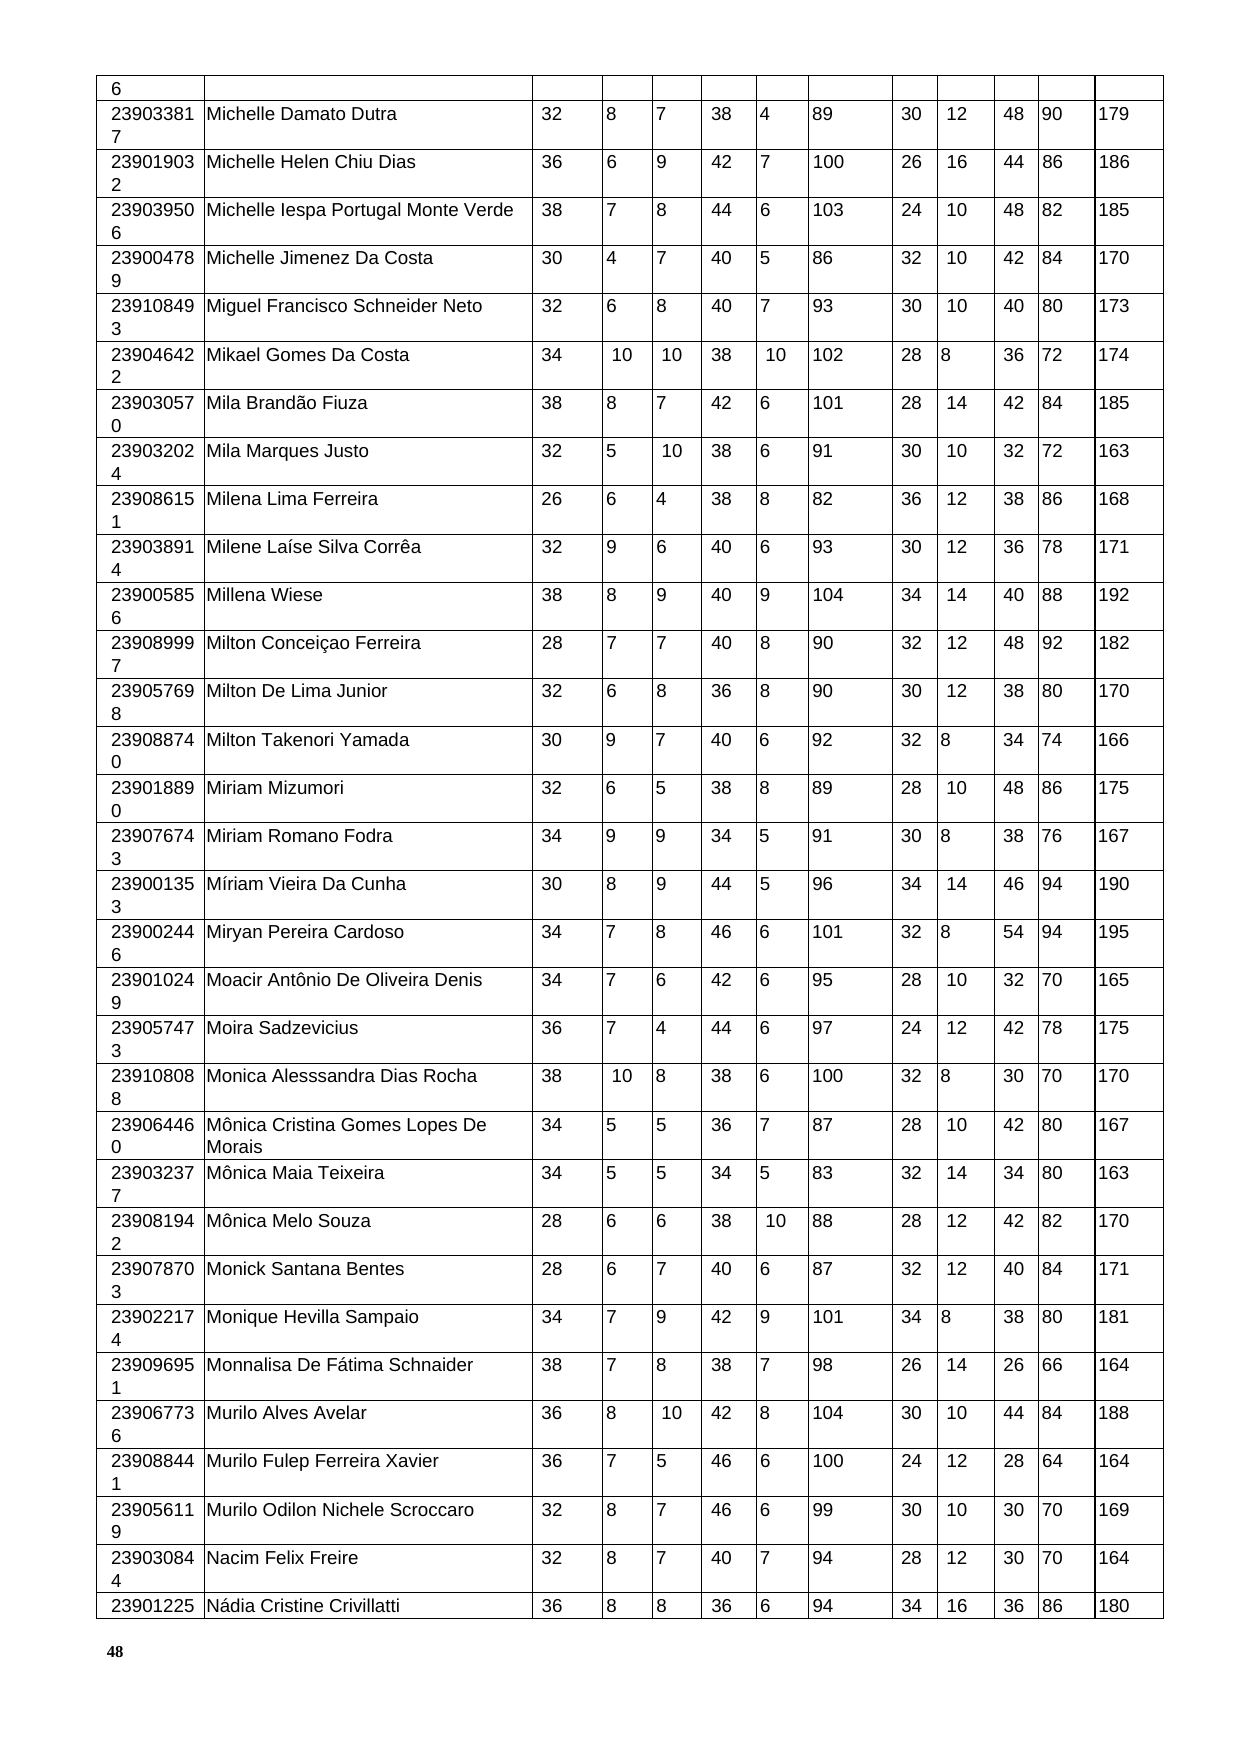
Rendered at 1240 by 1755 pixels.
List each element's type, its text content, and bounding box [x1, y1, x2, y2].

table_cell 10 [603, 342, 652, 389]
table_cell Monnalisa De Fátima Schnaider [205, 1353, 532, 1400]
table_cell 170 [1096, 246, 1163, 293]
table_cell 34 [533, 1160, 602, 1207]
table_cell 10 [938, 1112, 994, 1159]
table_cell 4 [653, 1016, 701, 1063]
table_cell 46 [702, 920, 756, 967]
table_cell 48 [995, 101, 1038, 148]
table_cell 38 [702, 438, 756, 485]
table_cell 14 [938, 1353, 994, 1400]
table_cell 7 [653, 390, 701, 437]
table_cell 180 [1096, 1593, 1163, 1617]
table_cell 12 [938, 1545, 994, 1592]
table_cell 96 [809, 871, 892, 918]
table_cell 38 [702, 775, 756, 822]
table_cell Michelle Damato Dutra [205, 101, 532, 148]
table_cell 8 [938, 727, 994, 774]
table_cell 12 [938, 679, 994, 726]
table_cell 76 [1039, 823, 1094, 870]
table_cell 72 [1039, 438, 1094, 485]
table_cell 7 [653, 727, 701, 774]
table_cell 70 [1039, 968, 1094, 1015]
table_cell Michelle Iespa Portugal Monte Verde [205, 198, 532, 245]
table_cell 175 [1096, 775, 1163, 822]
table_cell Mila Brandão Fiuza [205, 390, 532, 437]
table_cell 28 [893, 968, 937, 1015]
table_cell Murilo Alves Avelar [205, 1401, 532, 1448]
table_cell 179 [1096, 101, 1163, 148]
table_cell 38 [702, 1208, 756, 1255]
table_cell 239088441 [97, 1449, 204, 1496]
table_cell 6 [603, 150, 652, 197]
table_cell 46 [702, 1449, 756, 1496]
table_cell 6 [603, 679, 652, 726]
table_cell 36 [995, 1593, 1038, 1617]
table_cell 40 [702, 535, 756, 582]
table_cell 5 [757, 246, 808, 293]
table_cell 70 [1039, 1545, 1094, 1592]
table_cell 23901225 [97, 1593, 204, 1617]
table_cell 42 [702, 390, 756, 437]
table_cell 82 [1039, 1208, 1094, 1255]
table_cell 36 [533, 150, 602, 197]
table_cell 34 [893, 1305, 937, 1352]
table_cell 40 [702, 727, 756, 774]
table_cell Murilo Fulep Ferreira Xavier [205, 1449, 532, 1496]
table_cell 9 [603, 727, 652, 774]
table_cell 102 [809, 342, 892, 389]
table_cell Milena Lima Ferreira [205, 486, 532, 533]
table_cell 8 [653, 1353, 701, 1400]
table_cell 239108493 [97, 294, 204, 341]
table_cell 6 [757, 1016, 808, 1063]
table_cell Míriam Vieira Da Cunha [205, 871, 532, 918]
table_cell 32 [533, 1545, 602, 1592]
table_cell 239002446 [97, 920, 204, 967]
table_cell 239018890 [97, 775, 204, 822]
table_cell 28 [893, 342, 937, 389]
table_cell 239057698 [97, 679, 204, 726]
table_cell 239078703 [97, 1256, 204, 1303]
table_cell 239010249 [97, 968, 204, 1015]
table_cell 164 [1096, 1353, 1163, 1400]
table_cell 10 [938, 775, 994, 822]
table_cell Milene Laíse Silva Corrêa [205, 535, 532, 582]
table_cell 30 [995, 1497, 1038, 1544]
table_cell 239056119 [97, 1497, 204, 1544]
table_cell 42 [995, 1016, 1038, 1063]
table_cell 6 [603, 294, 652, 341]
table_cell 32 [995, 968, 1038, 1015]
table_cell 10 [938, 198, 994, 245]
table_cell 32 [533, 679, 602, 726]
table_cell 44 [702, 1016, 756, 1063]
table_cell 101 [809, 390, 892, 437]
table_cell 10 [603, 1064, 652, 1111]
table_cell 8 [603, 583, 652, 630]
table_cell 99 [809, 1497, 892, 1544]
table_cell 80 [1039, 679, 1094, 726]
table_cell 8 [653, 1064, 701, 1111]
table_cell 86 [1039, 1593, 1094, 1617]
table_cell 188 [1096, 1401, 1163, 1448]
table_cell 34 [702, 823, 756, 870]
table_cell 169 [1096, 1497, 1163, 1544]
table_cell 167 [1096, 823, 1163, 870]
table_cell 32 [893, 727, 937, 774]
table_cell 239076743 [97, 823, 204, 870]
table_cell Miguel Francisco Schneider Neto [205, 294, 532, 341]
table_cell 40 [995, 583, 1038, 630]
table_cell 38 [995, 486, 1038, 533]
table_cell 8 [757, 679, 808, 726]
table_cell 34 [533, 968, 602, 1015]
table_cell 8 [653, 920, 701, 967]
table_cell Moira Sadzevicius [205, 1016, 532, 1063]
table_cell 100 [809, 150, 892, 197]
table_cell 163 [1096, 438, 1163, 485]
table_cell 164 [1096, 1545, 1163, 1592]
table_cell 6 [757, 1256, 808, 1303]
table_cell 28 [893, 390, 937, 437]
table_cell 5 [653, 1112, 701, 1159]
table_cell 34 [702, 1160, 756, 1207]
table_cell 74 [1039, 727, 1094, 774]
table_cell 7 [653, 246, 701, 293]
table_cell 6 [653, 968, 701, 1015]
table_cell 239030844 [97, 1545, 204, 1592]
table_cell Nacim Felix Freire [205, 1545, 532, 1592]
table_cell 8 [653, 679, 701, 726]
table_cell 175 [1096, 1016, 1163, 1063]
table_cell 8 [938, 1305, 994, 1352]
table_cell Mikael Gomes Da Costa [205, 342, 532, 389]
table_cell Milton Conceiçao Ferreira [205, 631, 532, 678]
table_cell 10 [938, 294, 994, 341]
table_cell 185 [1096, 198, 1163, 245]
table_cell 163 [1096, 1160, 1163, 1207]
table_cell 70 [1039, 1497, 1094, 1544]
table_cell 12 [938, 1449, 994, 1496]
table_cell 94 [1039, 871, 1094, 918]
table_cell 12 [938, 1208, 994, 1255]
table_cell 101 [809, 920, 892, 967]
table_cell 44 [995, 150, 1038, 197]
table_cell 239096951 [97, 1353, 204, 1400]
table_cell 10 [938, 246, 994, 293]
table_cell 7 [653, 1256, 701, 1303]
table_cell 26 [533, 486, 602, 533]
table_cell 34 [893, 871, 937, 918]
table_cell 6 [757, 727, 808, 774]
table_cell 42 [995, 1112, 1038, 1159]
table_cell 8 [653, 294, 701, 341]
table_cell [1039, 76, 1094, 100]
table_cell 6 [757, 968, 808, 1015]
table_cell 84 [1039, 1401, 1094, 1448]
table_cell 8 [757, 775, 808, 822]
table_cell 8 [757, 1401, 808, 1448]
table_cell 7 [757, 294, 808, 341]
table_cell 5 [653, 1449, 701, 1496]
table_cell 6 [603, 1208, 652, 1255]
table_cell Mônica Cristina Gomes Lopes De Morais [205, 1112, 532, 1159]
table_cell [893, 76, 937, 100]
table_cell 164 [1096, 1449, 1163, 1496]
table_cell 6 [757, 438, 808, 485]
table_cell 82 [809, 486, 892, 533]
table_cell 32 [533, 438, 602, 485]
table_cell 32 [893, 1064, 937, 1111]
table_cell 54 [995, 920, 1038, 967]
table_cell 32 [893, 631, 937, 678]
table_cell 38 [995, 679, 1038, 726]
table_cell 30 [533, 727, 602, 774]
table_cell 28 [893, 1112, 937, 1159]
table_cell 7 [603, 1449, 652, 1496]
table_cell 28 [995, 1449, 1038, 1496]
table_cell 30 [995, 1545, 1038, 1592]
table_cell Monick Santana Bentes [205, 1256, 532, 1303]
table_cell 28 [533, 631, 602, 678]
table_cell 40 [995, 294, 1038, 341]
table_cell 28 [893, 1545, 937, 1592]
table_cell 10 [938, 438, 994, 485]
table_cell 5 [603, 1160, 652, 1207]
table_cell 239046422 [97, 342, 204, 389]
table_cell 32 [533, 294, 602, 341]
table_cell 9 [653, 823, 701, 870]
table_cell Michelle Jimenez Da Costa [205, 246, 532, 293]
table_cell 30 [893, 438, 937, 485]
table_cell 8 [603, 1497, 652, 1544]
table_cell 239089997 [97, 631, 204, 678]
table_cell 8 [757, 631, 808, 678]
table_cell 7 [757, 1353, 808, 1400]
table_cell 42 [995, 1208, 1038, 1255]
table_cell 8 [938, 342, 994, 389]
table_cell 32 [533, 775, 602, 822]
table_cell 9 [653, 1305, 701, 1352]
table_cell 28 [533, 1256, 602, 1303]
table_cell 48 [995, 775, 1038, 822]
table_cell 12 [938, 631, 994, 678]
table_cell 7 [603, 631, 652, 678]
table_cell 28 [533, 1208, 602, 1255]
table_cell 6 [653, 1208, 701, 1255]
table_cell 167 [1096, 1112, 1163, 1159]
table_cell [1096, 76, 1163, 100]
table_cell 30 [995, 1064, 1038, 1111]
table_cell 90 [1039, 101, 1094, 148]
table_cell 170 [1096, 1208, 1163, 1255]
table_cell 12 [938, 1016, 994, 1063]
table_cell 46 [702, 1497, 756, 1544]
table_cell 6 [757, 1064, 808, 1111]
table_cell 6 [757, 920, 808, 967]
table_cell 28 [893, 1208, 937, 1255]
table_cell 9 [757, 1305, 808, 1352]
table_cell 8 [603, 1593, 652, 1617]
table_cell 86 [1039, 486, 1094, 533]
table_cell 64 [1039, 1449, 1094, 1496]
table_cell 10 [938, 1497, 994, 1544]
table_cell 10 [653, 342, 701, 389]
table_cell 5 [757, 1160, 808, 1207]
table_cell 192 [1096, 583, 1163, 630]
table_cell 80 [1039, 1160, 1094, 1207]
table_cell 9 [653, 583, 701, 630]
table_cell 34 [533, 342, 602, 389]
table_cell 239086151 [97, 486, 204, 533]
table_cell 6 [757, 1497, 808, 1544]
table_cell [757, 76, 808, 100]
table_cell 36 [995, 342, 1038, 389]
table_cell 4 [757, 101, 808, 148]
table_cell 34 [995, 1160, 1038, 1207]
table_cell 36 [533, 1401, 602, 1448]
table_cell 10 [653, 438, 701, 485]
table_cell Monique Hevilla Sampaio [205, 1305, 532, 1352]
table_cell 9 [603, 823, 652, 870]
table_cell 101 [809, 1305, 892, 1352]
table_cell 42 [702, 1401, 756, 1448]
table_cell 6 [757, 1449, 808, 1496]
table_cell 36 [533, 1016, 602, 1063]
table_cell 8 [938, 1064, 994, 1111]
table_cell 8 [603, 101, 652, 148]
table_cell 12 [938, 486, 994, 533]
table_cell 9 [603, 535, 652, 582]
table_cell 7 [757, 1112, 808, 1159]
table_cell 84 [1039, 390, 1094, 437]
table_cell 7 [653, 1497, 701, 1544]
table_cell 8 [603, 390, 652, 437]
table_cell 7 [653, 101, 701, 148]
table_cell 239001353 [97, 871, 204, 918]
table_cell 44 [702, 198, 756, 245]
table_cell 32 [893, 1256, 937, 1303]
table_cell 181 [1096, 1305, 1163, 1352]
table_cell 5 [653, 1160, 701, 1207]
table_cell 8 [603, 871, 652, 918]
table_cell 40 [702, 1545, 756, 1592]
table_cell 32 [533, 1497, 602, 1544]
table_cell 166 [1096, 727, 1163, 774]
table_cell 72 [1039, 342, 1094, 389]
table_cell 38 [533, 1064, 602, 1111]
table_cell 38 [702, 486, 756, 533]
table_cell 7 [757, 1545, 808, 1592]
table_cell 46 [995, 871, 1038, 918]
table_cell 8 [603, 1545, 652, 1592]
table_cell 30 [533, 246, 602, 293]
table_cell 38 [702, 1064, 756, 1111]
table_cell 185 [1096, 390, 1163, 437]
table_cell 42 [702, 1305, 756, 1352]
table_cell 98 [809, 1353, 892, 1400]
table_cell 42 [702, 968, 756, 1015]
table_cell 239088740 [97, 727, 204, 774]
table_cell 30 [893, 294, 937, 341]
table_cell 7 [603, 968, 652, 1015]
table_cell 24 [893, 1016, 937, 1063]
table_cell Milton De Lima Junior [205, 679, 532, 726]
table_cell 171 [1096, 535, 1163, 582]
table_cell 186 [1096, 150, 1163, 197]
table_cell 30 [893, 1401, 937, 1448]
table_cell 38 [702, 101, 756, 148]
table_cell 239064460 [97, 1112, 204, 1159]
table_cell 103 [809, 198, 892, 245]
table_cell 104 [809, 1401, 892, 1448]
table_cell [205, 76, 532, 100]
table_cell 42 [702, 150, 756, 197]
table_cell 239032377 [97, 1160, 204, 1207]
table_cell 86 [1039, 775, 1094, 822]
table_cell [533, 76, 602, 100]
table_cell 8 [653, 1593, 701, 1617]
table_cell 239005856 [97, 583, 204, 630]
table_cell 42 [995, 246, 1038, 293]
table_cell 100 [809, 1449, 892, 1496]
table_cell 4 [603, 246, 652, 293]
table_cell 48 [995, 631, 1038, 678]
table_cell [653, 76, 701, 100]
table_cell 48 [995, 198, 1038, 245]
table_cell 82 [1039, 198, 1094, 245]
table_cell 170 [1096, 1064, 1163, 1111]
table_cell 80 [1039, 1305, 1094, 1352]
table_cell 91 [809, 823, 892, 870]
table_cell 78 [1039, 535, 1094, 582]
table_cell Mônica Maia Teixeira [205, 1160, 532, 1207]
table_cell 42 [995, 390, 1038, 437]
table_cell 14 [938, 390, 994, 437]
table_cell 14 [938, 871, 994, 918]
table_cell 36 [702, 1112, 756, 1159]
table_cell 6 [653, 535, 701, 582]
table_cell 239022174 [97, 1305, 204, 1352]
table_cell 36 [702, 1593, 756, 1617]
table_cell 6 [603, 486, 652, 533]
table_cell 38 [533, 390, 602, 437]
table_cell 30 [533, 871, 602, 918]
table_cell 195 [1096, 920, 1163, 967]
table_cell 89 [809, 775, 892, 822]
table_cell Miriam Romano Fodra [205, 823, 532, 870]
table_cell 30 [893, 535, 937, 582]
table_cell [809, 76, 892, 100]
table_cell 36 [893, 486, 937, 533]
table_cell 24 [893, 1449, 937, 1496]
table_cell 239032024 [97, 438, 204, 485]
table_cell 88 [809, 1208, 892, 1255]
table_cell 86 [1039, 150, 1094, 197]
table_cell 5 [603, 1112, 652, 1159]
table_cell 38 [995, 823, 1038, 870]
table_cell 4 [653, 486, 701, 533]
table_cell 10 [653, 1401, 701, 1448]
table_cell 14 [938, 1160, 994, 1207]
table_cell 9 [757, 583, 808, 630]
table_cell 16 [938, 1593, 994, 1617]
table_cell [702, 76, 756, 100]
table_cell 173 [1096, 294, 1163, 341]
table_cell 40 [702, 583, 756, 630]
table_cell 7 [603, 920, 652, 967]
table_cell 40 [702, 246, 756, 293]
table_cell 94 [809, 1545, 892, 1592]
table_cell 174 [1096, 342, 1163, 389]
table_cell 239019032 [97, 150, 204, 197]
table_cell [995, 76, 1038, 100]
table_cell 239039506 [97, 198, 204, 245]
table_cell 94 [809, 1593, 892, 1617]
table_cell 6 [97, 76, 204, 100]
table_cell 38 [533, 1353, 602, 1400]
table_cell 7 [603, 1016, 652, 1063]
table_cell 93 [809, 294, 892, 341]
table_cell 9 [653, 871, 701, 918]
table_cell 7 [653, 631, 701, 678]
table_cell 87 [809, 1112, 892, 1159]
table_cell Monica Alesssandra Dias Rocha [205, 1064, 532, 1111]
table_cell 7 [603, 198, 652, 245]
table_cell 10 [757, 342, 808, 389]
table_cell 34 [533, 1112, 602, 1159]
table_cell 10 [757, 1208, 808, 1255]
table_cell 44 [995, 1401, 1038, 1448]
table_cell 9 [653, 150, 701, 197]
table_cell 8 [938, 823, 994, 870]
table_cell Miryan Pereira Cardoso [205, 920, 532, 967]
table_cell 40 [702, 294, 756, 341]
table_cell 32 [533, 101, 602, 148]
table_cell 239038914 [97, 535, 204, 582]
table_cell 36 [995, 535, 1038, 582]
table_cell 6 [757, 1593, 808, 1617]
table_cell 38 [702, 342, 756, 389]
table_cell 34 [533, 823, 602, 870]
table_cell 36 [533, 1593, 602, 1617]
table_cell 28 [893, 775, 937, 822]
table_cell Miriam Mizumori [205, 775, 532, 822]
table_cell 70 [1039, 1064, 1094, 1111]
table_cell 26 [893, 150, 937, 197]
table_cell 12 [938, 101, 994, 148]
table_cell 7 [757, 150, 808, 197]
table_cell 239033817 [97, 101, 204, 148]
table_cell 78 [1039, 1016, 1094, 1063]
table_cell 40 [702, 1256, 756, 1303]
table_cell 97 [809, 1016, 892, 1063]
table_cell 34 [893, 583, 937, 630]
table_cell Murilo Odilon Nichele Scroccaro [205, 1497, 532, 1544]
table_cell 91 [809, 438, 892, 485]
table_cell 10 [938, 1401, 994, 1448]
table_cell Mônica Melo Souza [205, 1208, 532, 1255]
table_cell 104 [809, 583, 892, 630]
table_cell 34 [533, 920, 602, 967]
table_cell 38 [702, 1353, 756, 1400]
table_cell 86 [809, 246, 892, 293]
table_cell 32 [893, 246, 937, 293]
table_cell 40 [995, 1256, 1038, 1303]
table_cell 190 [1096, 871, 1163, 918]
table_cell 38 [533, 198, 602, 245]
table_cell 30 [893, 101, 937, 148]
table_cell 40 [702, 631, 756, 678]
table_cell 93 [809, 535, 892, 582]
table_cell 7 [603, 1353, 652, 1400]
table_cell 83 [809, 1160, 892, 1207]
table_cell 239067736 [97, 1401, 204, 1448]
table_cell 8 [653, 198, 701, 245]
table_cell 66 [1039, 1353, 1094, 1400]
table_cell 5 [757, 823, 808, 870]
table_cell 10 [938, 968, 994, 1015]
table_cell 24 [893, 198, 937, 245]
table_cell 84 [1039, 246, 1094, 293]
table_cell 32 [533, 535, 602, 582]
table_cell [938, 76, 994, 100]
table_cell 32 [893, 920, 937, 967]
table_cell 239030570 [97, 390, 204, 437]
table_cell 8 [757, 486, 808, 533]
table_cell 5 [653, 775, 701, 822]
table_cell 5 [603, 438, 652, 485]
table_cell 30 [893, 679, 937, 726]
table_cell 36 [702, 679, 756, 726]
table_cell 26 [893, 1353, 937, 1400]
table_cell 165 [1096, 968, 1163, 1015]
table_cell Nádia Cristine Crivillatti [205, 1593, 532, 1617]
table_cell 94 [1039, 920, 1094, 967]
table_cell Michelle Helen Chiu Dias [205, 150, 532, 197]
table_cell 6 [757, 390, 808, 437]
table_cell 6 [603, 775, 652, 822]
table_cell 100 [809, 1064, 892, 1111]
table_cell 239057473 [97, 1016, 204, 1063]
table_cell 6 [757, 198, 808, 245]
table_cell 239108088 [97, 1064, 204, 1111]
table_cell 7 [603, 1305, 652, 1352]
table_cell 16 [938, 150, 994, 197]
table_cell 32 [995, 438, 1038, 485]
table_cell 87 [809, 1256, 892, 1303]
table_cell 171 [1096, 1256, 1163, 1303]
table_cell Moacir Antônio De Oliveira Denis [205, 968, 532, 1015]
table_cell 12 [938, 535, 994, 582]
table_cell 7 [653, 1545, 701, 1592]
table_cell 34 [893, 1593, 937, 1617]
table_cell 170 [1096, 679, 1163, 726]
table_cell 182 [1096, 631, 1163, 678]
table_cell 34 [533, 1305, 602, 1352]
table_cell 44 [702, 871, 756, 918]
table_cell 26 [995, 1353, 1038, 1400]
table_cell 80 [1039, 1112, 1094, 1159]
table_cell 8 [603, 1401, 652, 1448]
table_cell [603, 76, 652, 100]
table_cell 30 [893, 823, 937, 870]
table_cell 90 [809, 679, 892, 726]
table_cell Millena Wiese [205, 583, 532, 630]
table_cell 8 [938, 920, 994, 967]
table_cell Milton Takenori Yamada [205, 727, 532, 774]
table_cell 38 [533, 583, 602, 630]
table_cell 36 [533, 1449, 602, 1496]
table_cell 89 [809, 101, 892, 148]
table_cell 5 [757, 871, 808, 918]
table_cell 30 [893, 1497, 937, 1544]
table_cell 92 [809, 727, 892, 774]
table_cell Mila Marques Justo [205, 438, 532, 485]
table_cell 92 [1039, 631, 1094, 678]
table_cell 95 [809, 968, 892, 1015]
table_cell 80 [1039, 294, 1094, 341]
table_cell 90 [809, 631, 892, 678]
table_cell 84 [1039, 1256, 1094, 1303]
table_cell 6 [603, 1256, 652, 1303]
table_cell 239081942 [97, 1208, 204, 1255]
table_cell 14 [938, 583, 994, 630]
table_cell 34 [995, 727, 1038, 774]
table_cell 38 [995, 1305, 1038, 1352]
table_cell 88 [1039, 583, 1094, 630]
table_cell 12 [938, 1256, 994, 1303]
table_cell 239004789 [97, 246, 204, 293]
table_cell 168 [1096, 486, 1163, 533]
table_cell 32 [893, 1160, 937, 1207]
table_cell 6 [757, 535, 808, 582]
